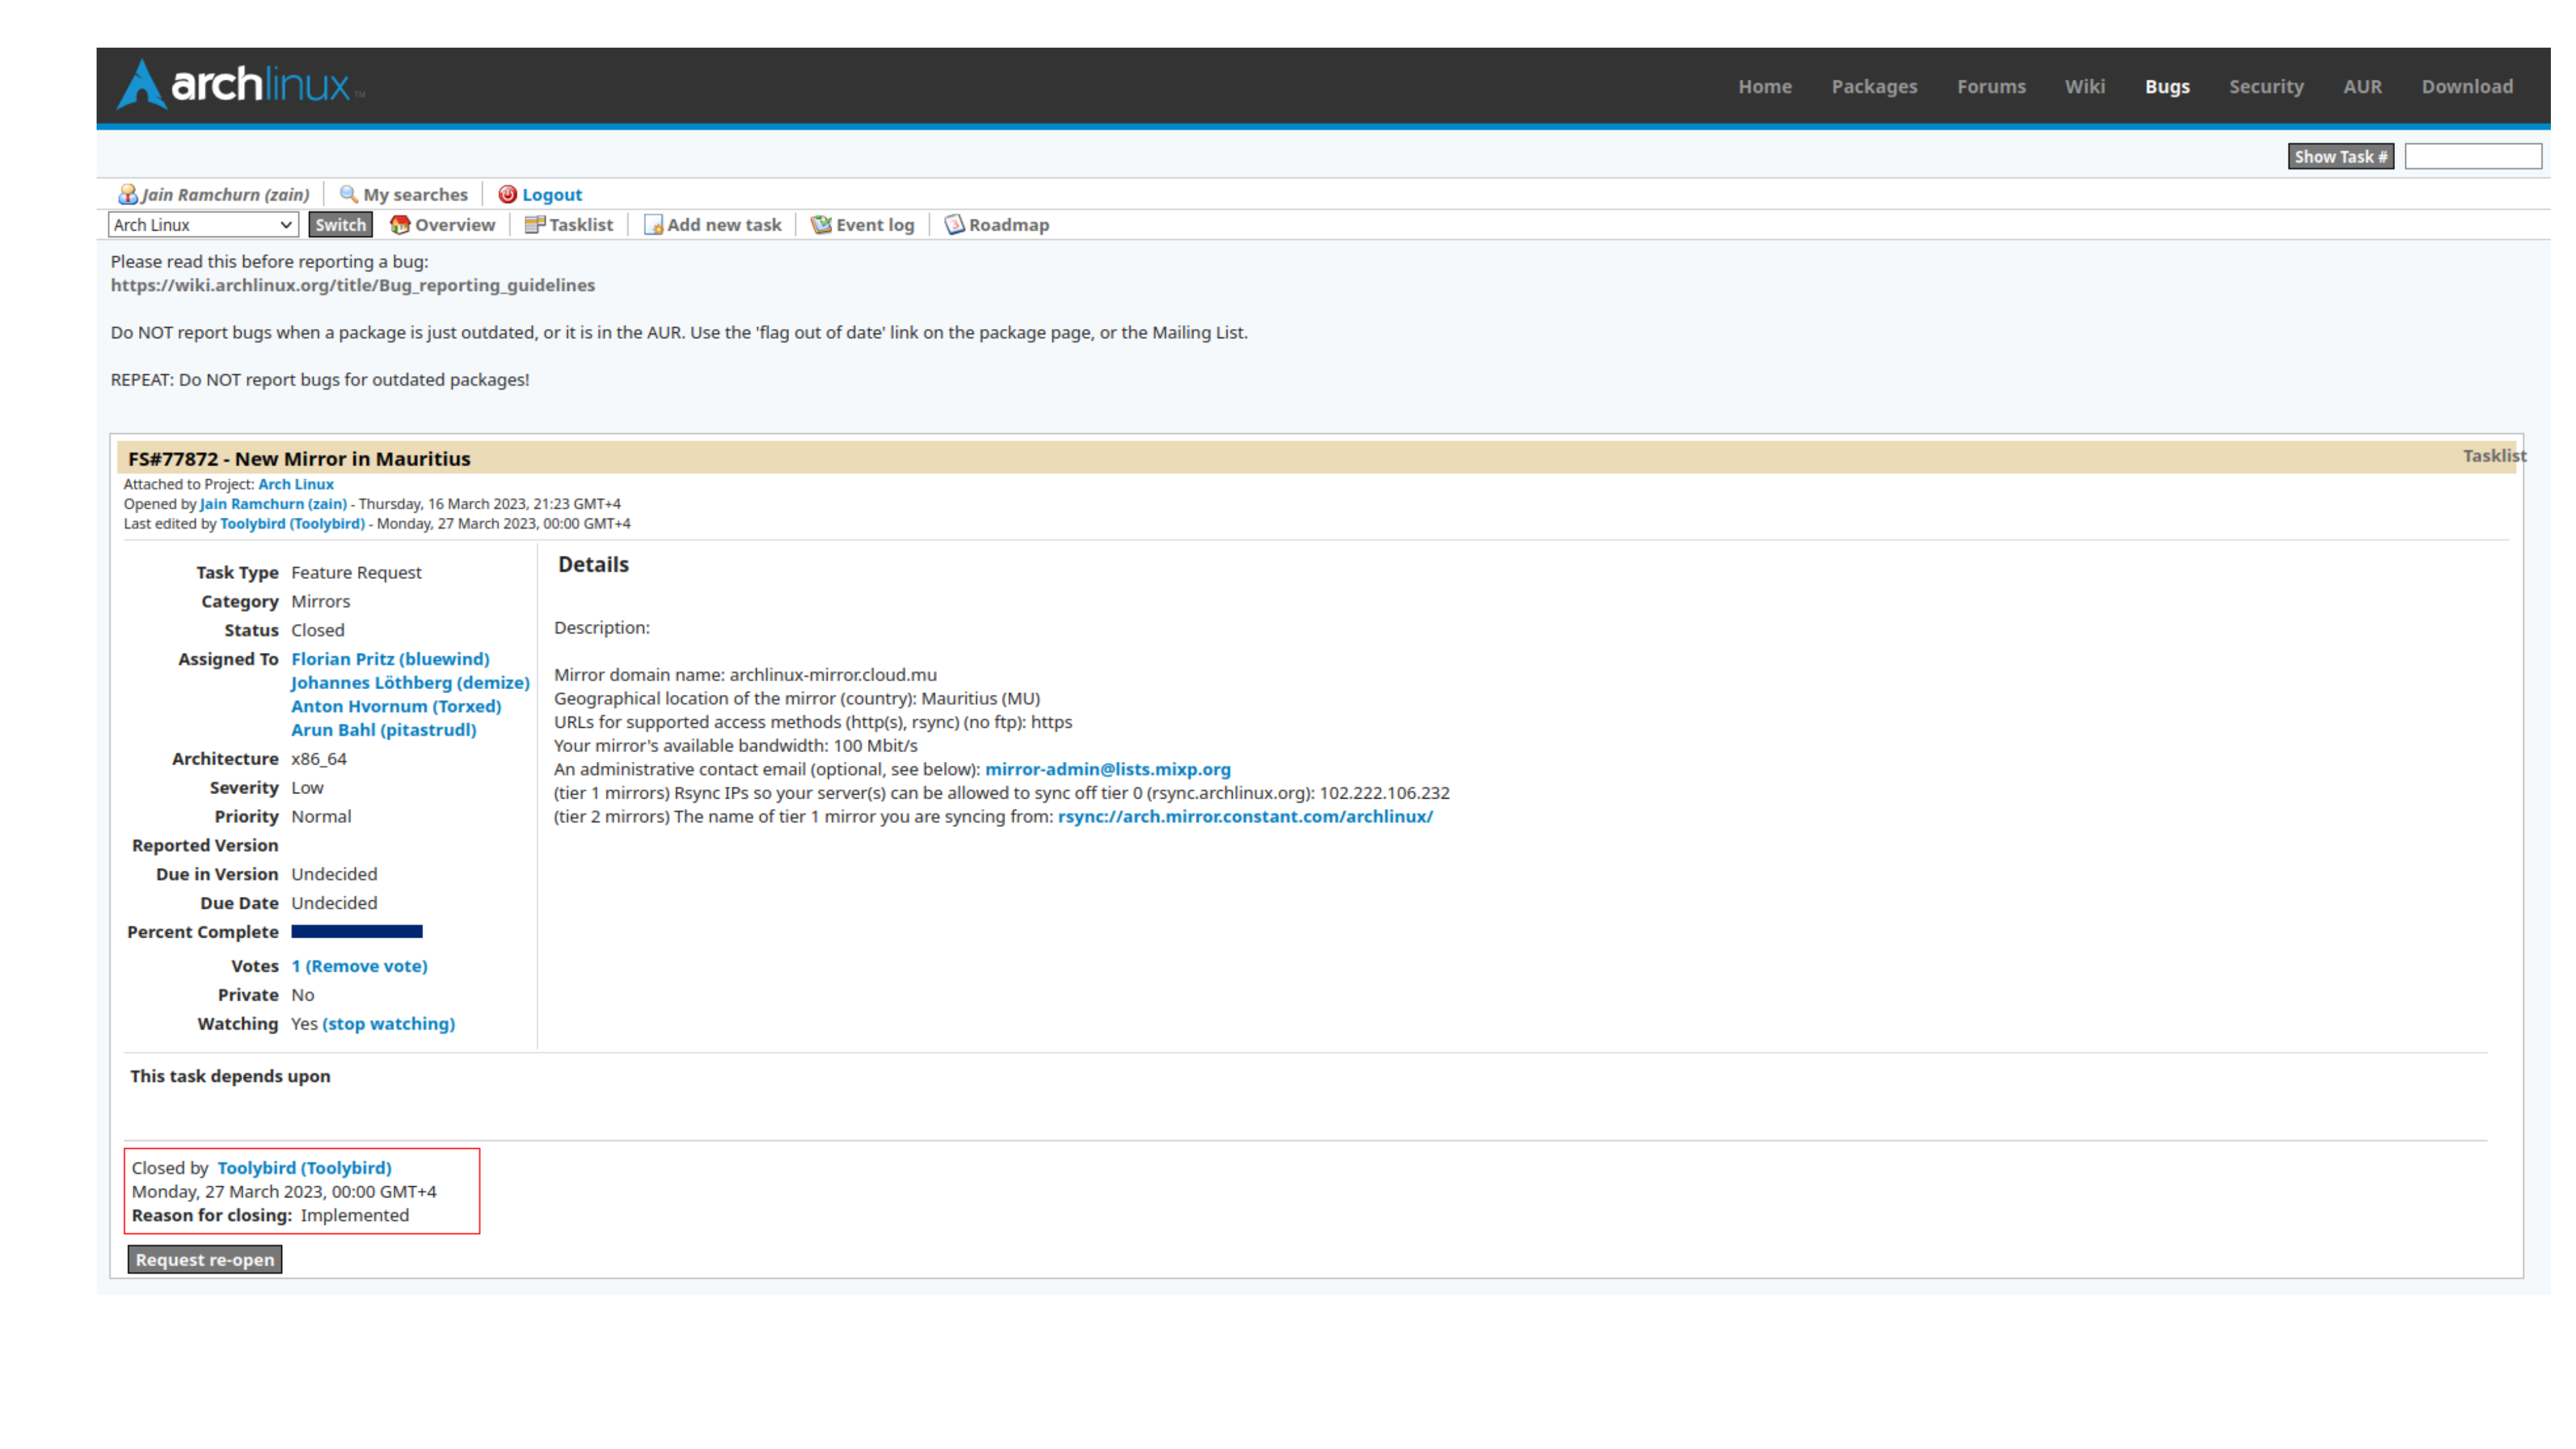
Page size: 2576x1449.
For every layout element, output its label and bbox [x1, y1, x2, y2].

picture [97, 130, 2551, 1295]
picture [97, 48, 2551, 123]
